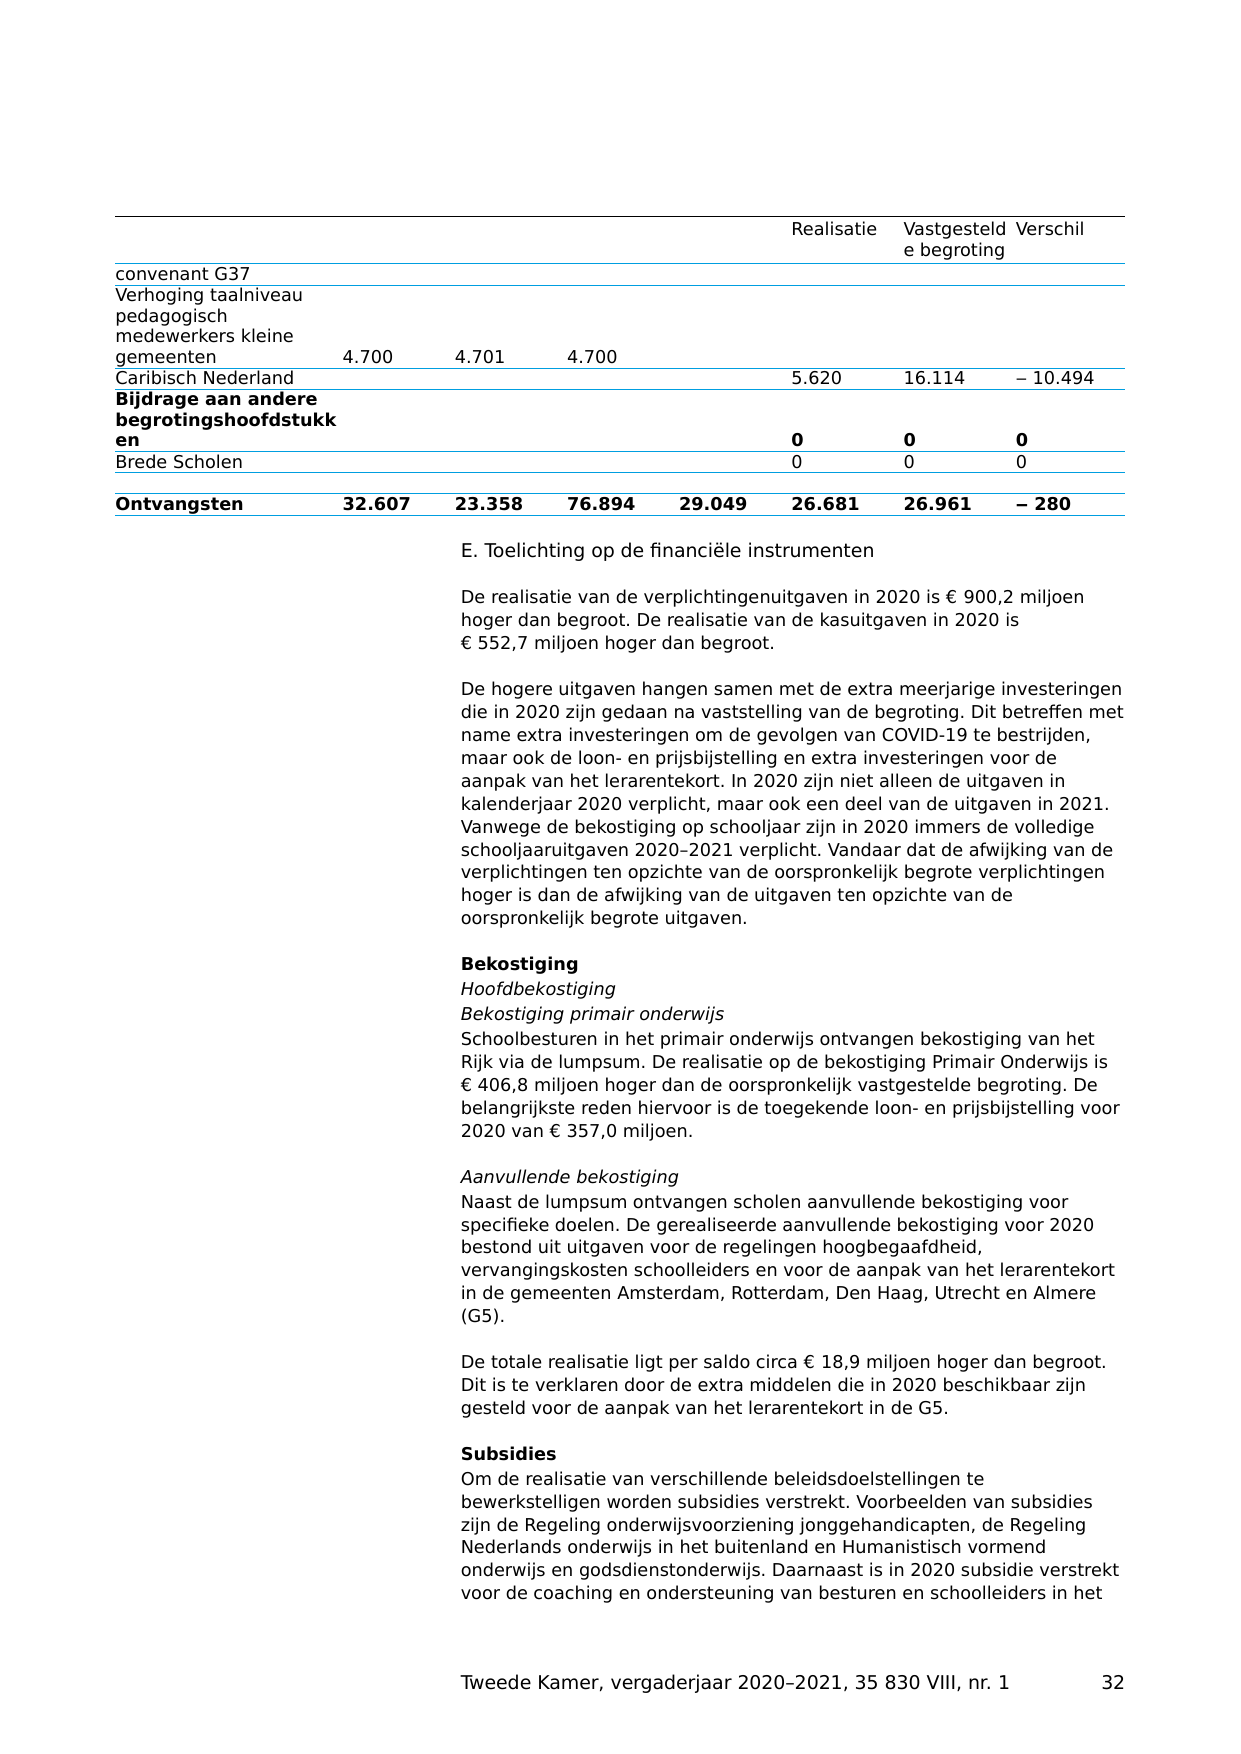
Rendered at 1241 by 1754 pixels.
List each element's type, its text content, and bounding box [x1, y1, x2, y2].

table_cell [452, 264, 564, 284]
table_cell [452, 369, 564, 389]
table_cell [676, 473, 788, 493]
table_cell [1013, 264, 1125, 284]
table_cell [1013, 473, 1125, 493]
table_cell [900, 286, 1013, 367]
table_cell Verschil [1013, 217, 1125, 263]
text De hogere uitgaven hangen samen met de extra meerjarige investeringen die in 2020 zijn gedaan na vaststelling van de begroting. Dit betreffen met name extra investeringen om de gevolgen van COVID-19 te bestrijden, maar ook de loon- en prijsbijstelling en extra investeringen voor de aanpak van het lerarentekort. In 2020 zijn niet alleen de uitgaven in kalenderjaar 2020 verplicht, maar ook een deel van de uitgaven in 2021. Vanwege de bekostiging op schooljaar zijn in 2020 immers de volledige schooljaaruitgaven 2020–2021 verplicht. Vandaar dat de afwijking van de verplichtingen ten opzichte van de oorspronkelijk begrote verplichtingen hoger is dan de afwijking van de uitgaven ten opzichte van de oorspronkelijk begrote uitgaven. [461, 677, 1125, 929]
text De realisatie van de verplichtingenuitgaven in 2020 is € 900,2 miljoen hoger dan begroot. De realisatie van de kasuitgaven in 2020 is € 552,7 miljoen hoger dan begroot. [461, 586, 1125, 654]
table_cell [452, 390, 564, 451]
table_cell [788, 286, 900, 367]
table_cell [340, 369, 452, 389]
table_cell [788, 264, 900, 284]
table_cell 5.620 [788, 369, 900, 389]
text De totale realisatie ligt per saldo circa € 18,9 miljoen hoger dan begroot. Dit is te verklaren door de extra middelen die in 2020 beschikbaar zijn gesteld voor de aanpak van het lerarentekort in de G5. [461, 1350, 1125, 1419]
table_cell [676, 286, 788, 367]
table_cell [900, 264, 1013, 284]
table_cell [340, 264, 452, 284]
table_cell ‒ 280 [1013, 494, 1125, 514]
table_cell 4.700 [340, 286, 452, 367]
table_cell 32.607 [340, 494, 452, 514]
text Bekostiging [461, 952, 1125, 975]
table_cell [564, 452, 676, 472]
table_cell [340, 452, 452, 472]
table_cell [452, 473, 564, 493]
table_cell [564, 217, 676, 263]
table_cell [1013, 286, 1125, 367]
table_cell 0 [788, 390, 900, 451]
table_cell [564, 390, 676, 451]
text Subsidies [461, 1442, 1125, 1465]
text Schoolbesturen in het primair onderwijs ontvangen bekostiging van het Rijk via de lumpsum. De realisatie op de bekostiging Primair Onderwijs is € 406,8 miljoen hoger dan de oorspronkelijk vastgestelde begroting. De belangrijkste reden hiervoor is de toegekende loon- en prijsbijstelling voor 2020 van € 357,0 miljoen. [461, 1027, 1125, 1142]
table_cell 16.114 [900, 369, 1013, 389]
table_cell [564, 264, 676, 284]
text Bekostiging primair onderwijs [461, 1002, 1125, 1025]
table_cell 0 [900, 452, 1013, 472]
table_cell [340, 390, 452, 451]
table_cell Realisatie [788, 217, 900, 263]
table_cell 0 [788, 452, 900, 472]
table_cell [676, 390, 788, 451]
table_cell [115, 217, 227, 263]
table_cell Ontvangsten [115, 494, 339, 514]
table_cell Brede Scholen [115, 452, 339, 472]
table_cell 4.700 [564, 286, 676, 367]
table_cell Caribisch Nederland [115, 369, 339, 389]
table_cell [227, 473, 339, 493]
table_cell 26.961 [900, 494, 1013, 514]
table_cell [115, 473, 227, 493]
table_header Tabel 15 Budgettaire gevolgen van beleid artikel 1 (bedragen x € 1.000) [115, 191, 1125, 216]
table_cell ‒ 10.494 [1013, 369, 1125, 389]
table_cell 0 [900, 390, 1013, 451]
table_cell convenant G37 [115, 264, 339, 284]
table_cell [900, 473, 1013, 493]
table_cell [564, 473, 676, 493]
table_cell [676, 369, 788, 389]
table_cell 0 [1013, 390, 1125, 451]
table_cell 29.049 [676, 494, 788, 514]
table_cell [788, 473, 900, 493]
text Hoofdbekostiging [461, 977, 1125, 1000]
table_cell Verhoging taalniveau pedagogisch medewerkers kleine gemeenten [115, 286, 339, 367]
table_cell [676, 264, 788, 284]
table_cell [564, 369, 676, 389]
table_cell 4.701 [452, 286, 564, 367]
table_cell [452, 217, 564, 263]
table_cell [227, 217, 339, 263]
table_cell 26.681 [788, 494, 900, 514]
table_cell Bijdrage aan andere begrotingshoofdstukken [115, 390, 339, 451]
table_cell [676, 452, 788, 472]
table_cell Vastgestelde begroting [900, 217, 1013, 263]
table_cell [452, 452, 564, 472]
table_cell [340, 473, 452, 493]
text Om de realisatie van verschillende beleidsdoelstellingen te bewerkstelligen worden subsidies verstrekt. Voorbeelden van subsidies zijn de Regeling onderwijsvoorziening jonggehandicapten, de Regeling Nederlands onderwijs in het buitenland en Humanistisch vormend onderwijs en godsdienstonderwijs. Daarnaast is in 2020 subsidie verstrekt voor de coaching en ondersteuning van besturen en schoolleiders in het [461, 1467, 1125, 1604]
table_cell 23.358 [452, 494, 564, 514]
table_cell [676, 217, 788, 263]
title E. Toelichting op de financiële instrumenten [461, 540, 1125, 562]
text Aanvullende bekostiging [461, 1165, 1125, 1188]
text Naast de lumpsum ontvangen scholen aanvullende bekostiging voor specifieke doelen. De gerealiseerde aanvullende bekostiging voor 2020 bestond uit uitgaven voor de regelingen hoogbegaafdheid, vervangingskosten schoolleiders en voor de aanpak van het lerarentekort in de gemeenten Amsterdam, Rotterdam, Den Haag, Utrecht en Almere (G5). [461, 1190, 1125, 1327]
table_cell 0 [1013, 452, 1125, 472]
table_cell [340, 217, 452, 263]
table_cell 76.894 [564, 494, 676, 514]
